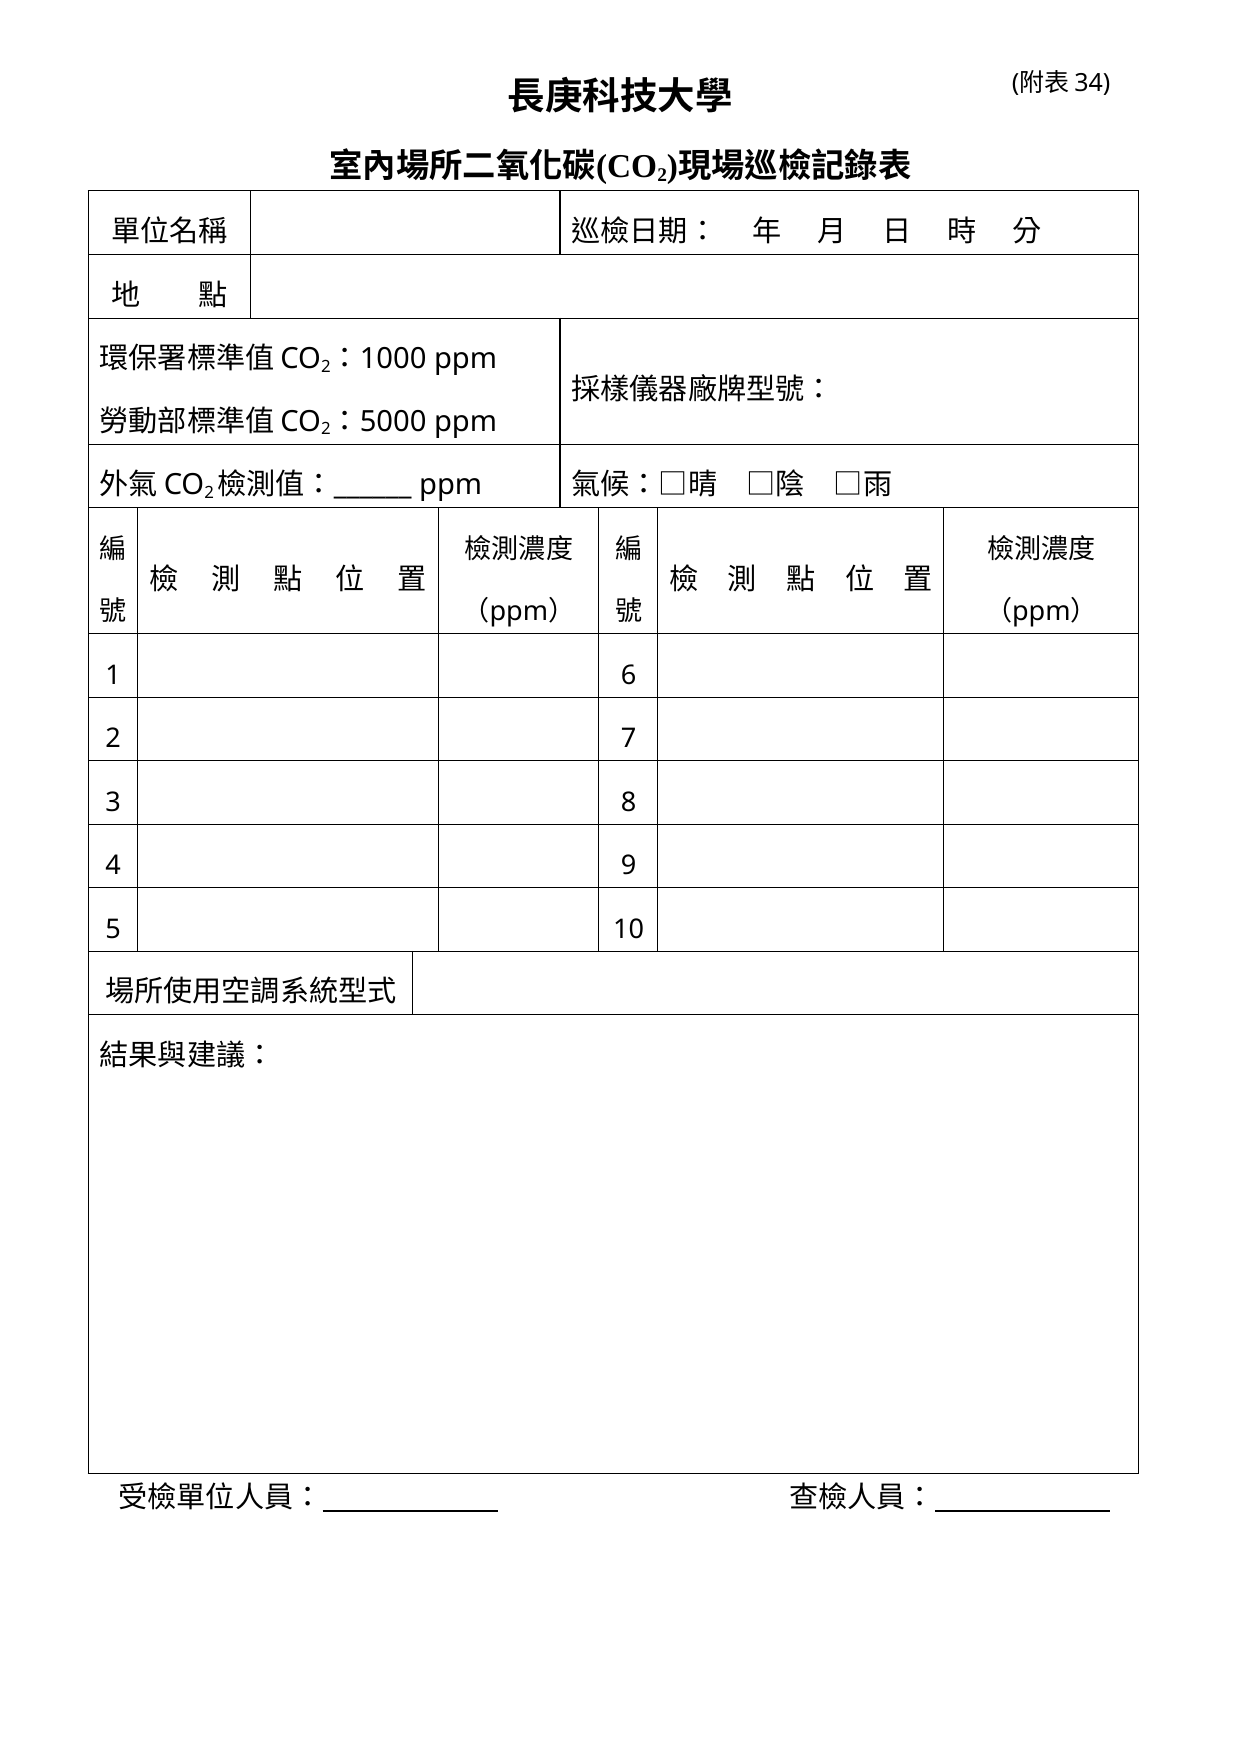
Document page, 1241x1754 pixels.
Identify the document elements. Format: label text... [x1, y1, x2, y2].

table_cell 檢測濃度 （ppm） [944, 508, 1138, 633]
table_cell 10 [599, 888, 657, 951]
table_cell [944, 761, 1138, 824]
table_cell 2 [89, 698, 137, 760]
table_cell 編號 [599, 508, 657, 633]
table_cell [138, 825, 438, 887]
table_header 巡檢日期： 年 月 日 時 分 [561, 191, 1138, 254]
table_cell [658, 698, 943, 760]
table_cell [439, 761, 598, 824]
text (附表34) [1012, 63, 1128, 99]
table_cell [251, 255, 1138, 317]
table_cell 場所使用空調系統型式 [89, 952, 412, 1014]
table_cell 檢測點位置 [658, 508, 943, 633]
table_cell [439, 698, 598, 760]
table_cell 1 [89, 634, 137, 697]
table_cell [138, 698, 438, 760]
text 長庚科技大學 [118, 59, 1122, 122]
table_cell [138, 761, 438, 824]
table_cell [944, 698, 1138, 760]
table_cell [658, 888, 943, 951]
text 受檢單位人員： 查檢人員： [118, 1474, 1122, 1516]
table_cell [658, 761, 943, 824]
table_cell [944, 825, 1138, 887]
table_cell [944, 634, 1138, 697]
table_cell 4 [89, 825, 137, 887]
table_cell [944, 888, 1138, 951]
table_cell 氣候：□晴 □陰 □雨 [561, 445, 1138, 507]
table_cell [138, 634, 438, 697]
table_cell 外氣CO2檢測值：______ ppm [89, 445, 559, 507]
table_cell 3 [89, 761, 137, 824]
table_cell 7 [599, 698, 657, 760]
table_cell 9 [599, 825, 657, 887]
table_cell 8 [599, 761, 657, 824]
text 室內場所二氧化碳(CO2)現場巡檢記錄表 [118, 128, 1122, 190]
table_cell 採樣儀器廠牌型號： [561, 319, 1138, 443]
table_cell [439, 825, 598, 887]
table_cell [138, 888, 438, 951]
table_cell 環保署標準值CO2：1000 ppm 勞動部標準值CO2：5000 ppm [89, 319, 559, 443]
table_cell [413, 952, 1138, 1014]
table_cell 地 點 [89, 255, 250, 317]
table_cell [439, 634, 598, 697]
table_cell 5 [89, 888, 137, 951]
table_cell 結果與建議： [89, 1015, 1138, 1472]
table_cell [658, 825, 943, 887]
table_cell 檢測濃度 （ppm） [439, 508, 598, 633]
table_cell [439, 888, 598, 951]
table_cell 編號 [89, 508, 137, 633]
table_header [251, 191, 559, 254]
table_header 單位名稱 [89, 191, 250, 254]
table_cell [658, 634, 943, 697]
table_cell 檢測點位置 [138, 508, 438, 633]
table_cell 6 [599, 634, 657, 697]
